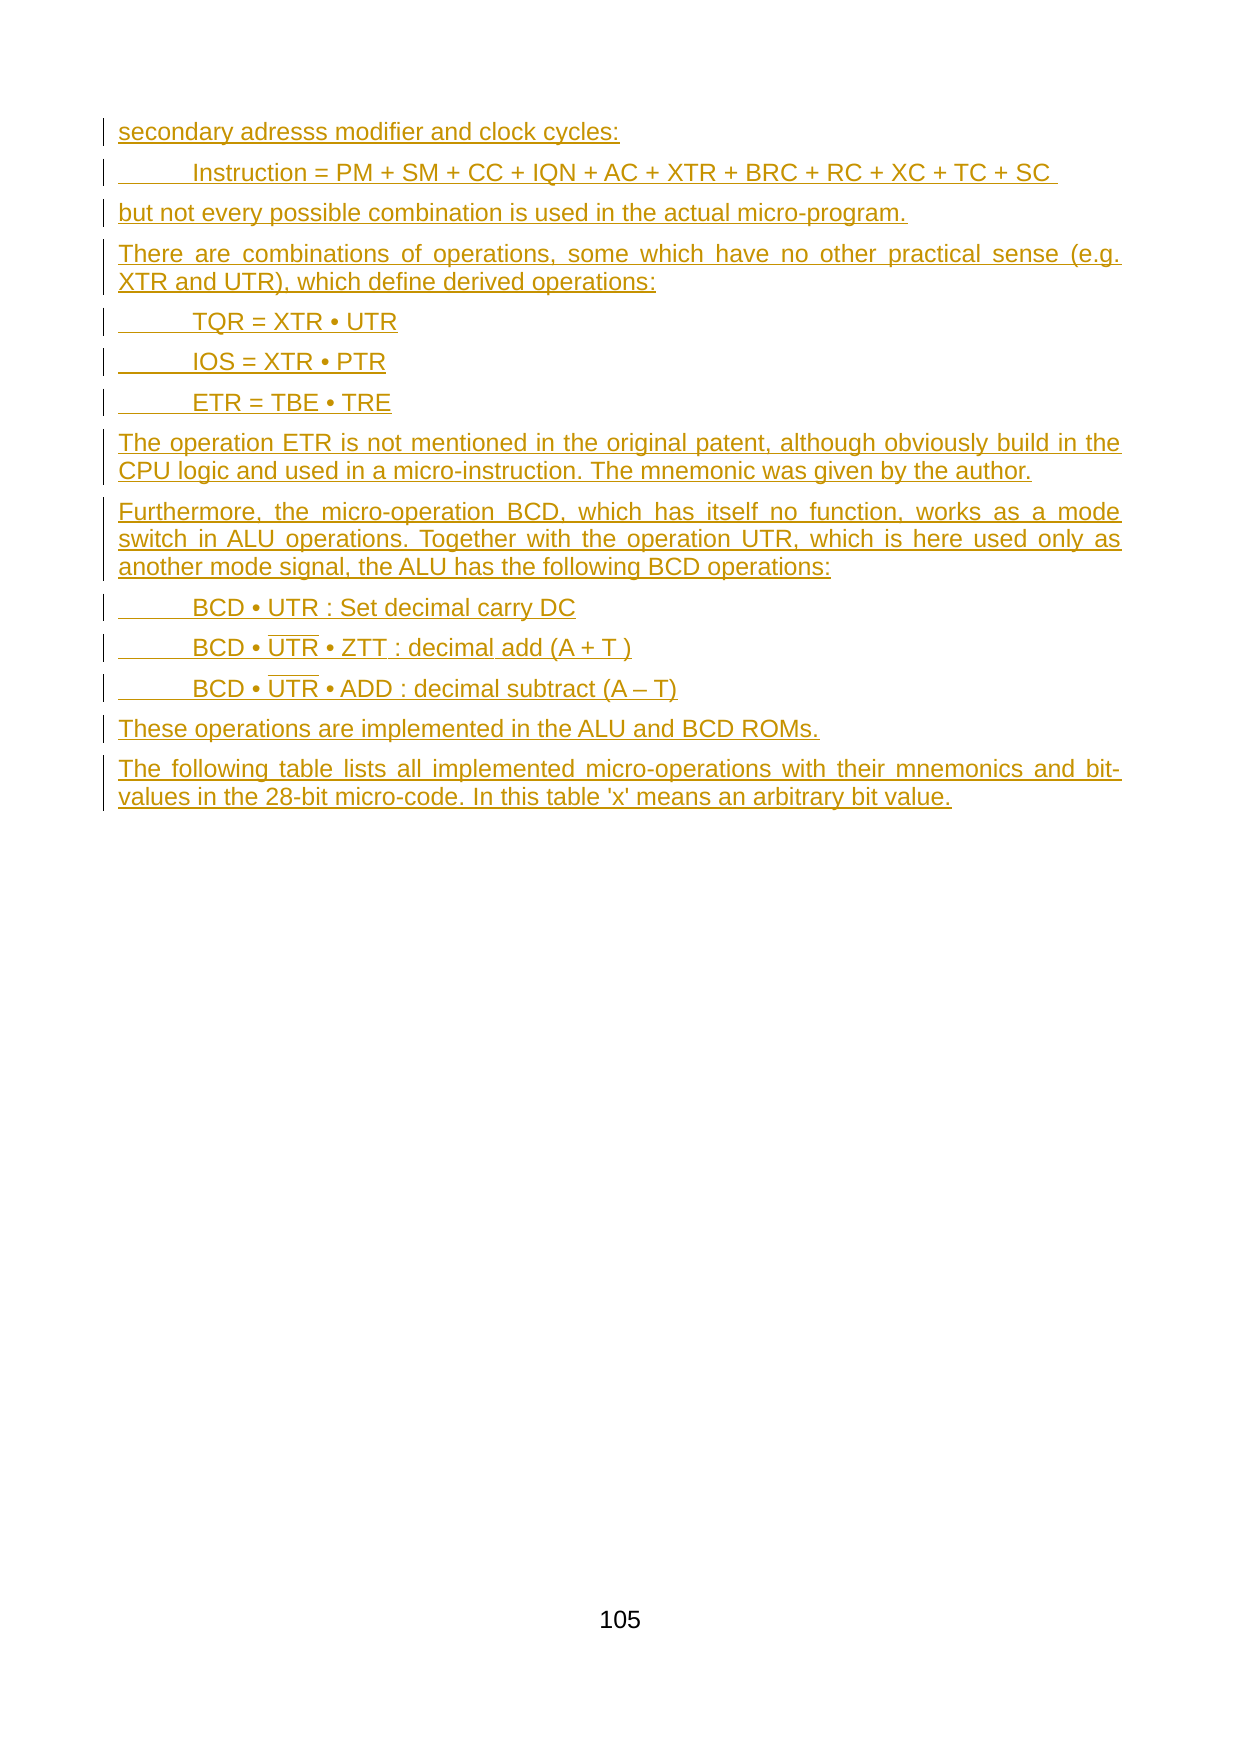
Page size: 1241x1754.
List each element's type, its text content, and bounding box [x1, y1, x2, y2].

text Furthermore, the micro-operation BCD, which has itself no function, works as a mode [118, 497, 1122, 521]
text secondary adresss modifier and clock cycles: [118, 118, 1122, 146]
text XTR and UTR), which define derived operations: [118, 265, 1122, 295]
text TQR = XTR • UTR [118, 308, 1122, 336]
text Instruction = PM + SM + CC + IQN + AC + XTR + BRC + RC + XC + TC + SC [118, 158, 1122, 186]
text BCD • UTR • ZTT : decimal add (A + T ) [118, 634, 1122, 662]
text These operations are implemented in the ALU and BCD ROMs. [118, 715, 1122, 743]
text IOS = XTR • PTR [118, 348, 1122, 376]
text The following table lists all implemented micro-operations with their mnemonics and bit- [118, 755, 1122, 779]
text switch in ALU operations. Together with the operation UTR, which is here used only as [118, 523, 1122, 549]
text BCD • UTR : Set decimal carry DC [118, 593, 1122, 621]
text ETR = TBE • TRE [118, 388, 1122, 416]
text CPU logic and used in a micro-instruction. The mnemonic was given by the author. [118, 454, 1122, 485]
text values in the 28-bit micro-code. In this table 'x' means an arbitrary bit value. [118, 781, 1122, 811]
text another mode signal, the ALU has the following BCD operations: [118, 551, 1122, 581]
text There are combinations of operations, some which have no other practical sense (e.g. [118, 239, 1122, 264]
text but not every possible combination is used in the actual micro-program. [118, 199, 1122, 227]
text The operation ETR is not mentioned in the original patent, although obviously build in the [118, 429, 1122, 453]
text BCD • UTR • ADD : decimal subtract (A – T) [118, 674, 1122, 702]
